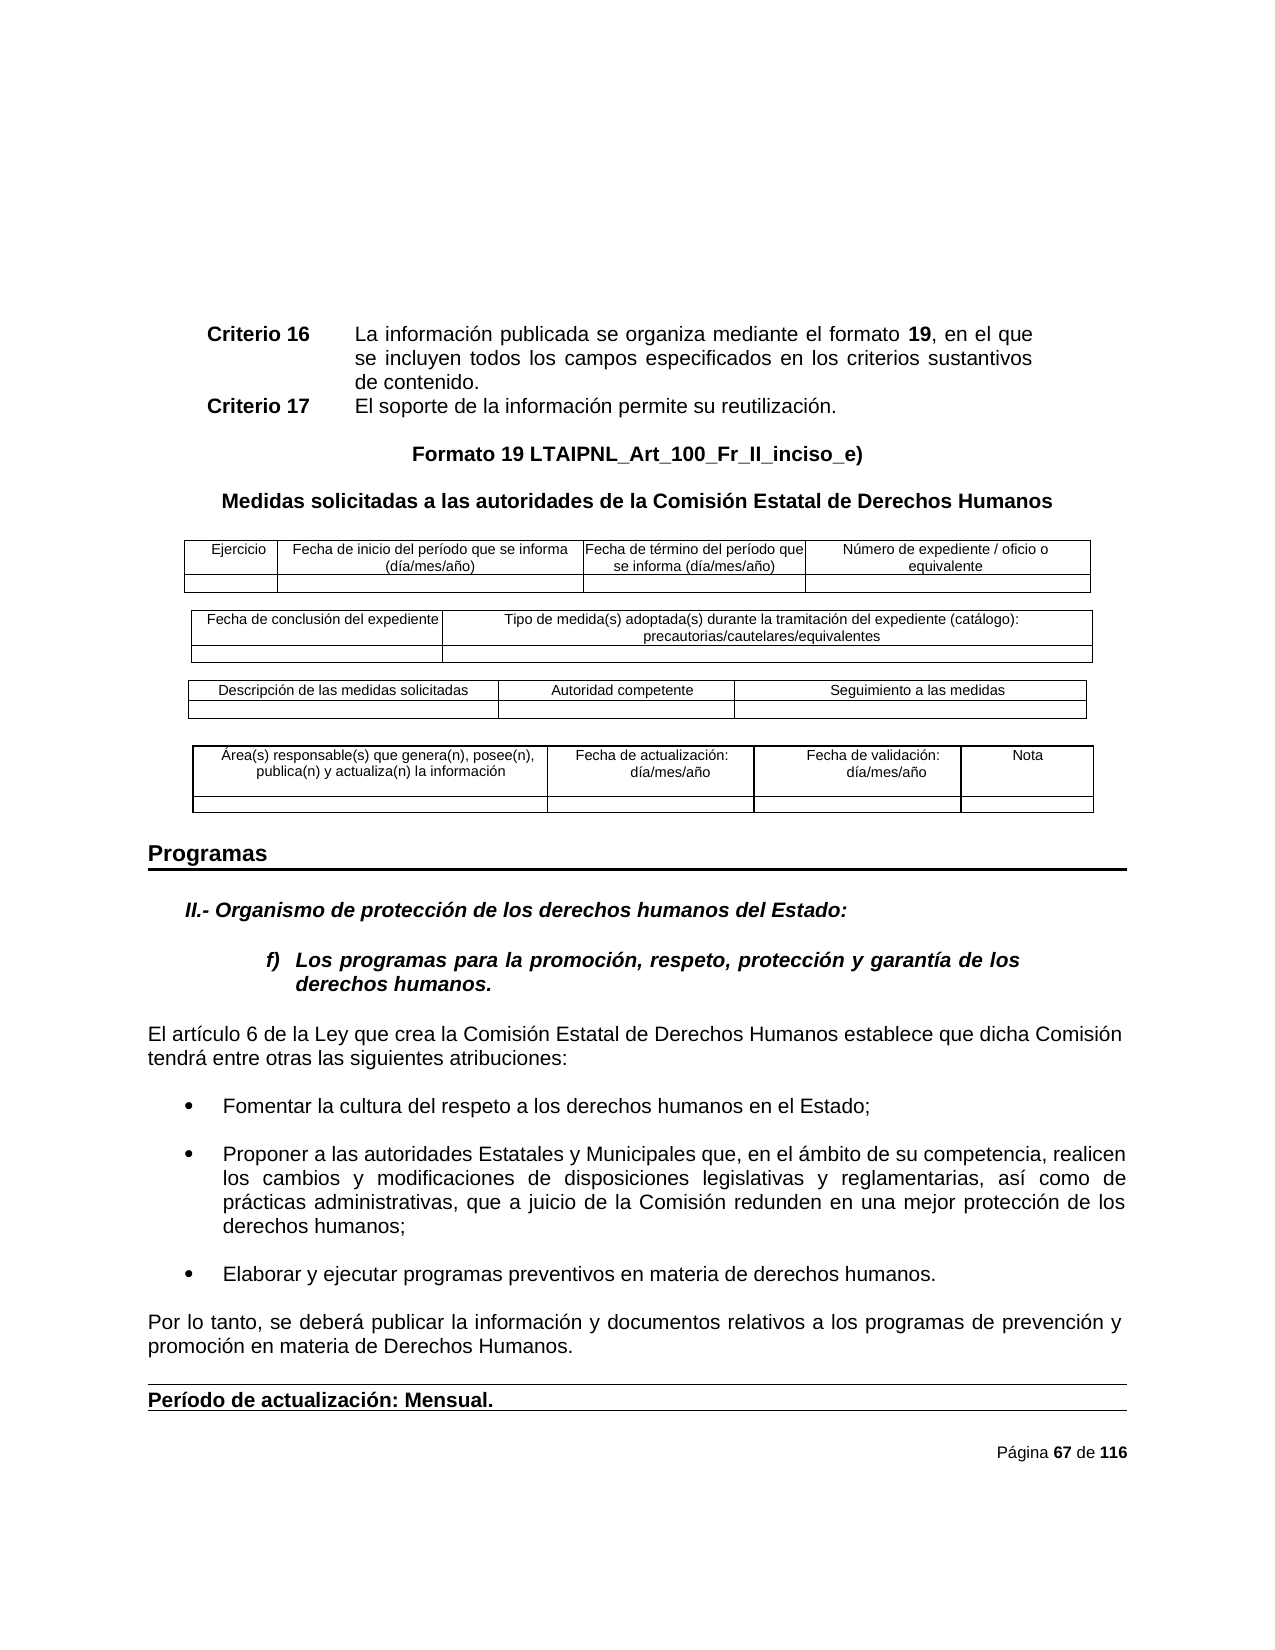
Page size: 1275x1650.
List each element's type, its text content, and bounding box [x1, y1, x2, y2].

table_header Seguimiento a las medidas [735, 681, 1086, 700]
text Criterio 16 La información publicada se organiza mediante el formato 19, en el que se incluyen todos los campos especificados en los criterios sustantivos de contenido. [207, 322, 1033, 393]
subtitle II.- Organismo de protección de los derechos humanos del Estado: [185, 898, 1039, 922]
text Criterio 17 El soporte de la información permite su reutilización. [207, 393, 1033, 417]
table_cell [185, 575, 277, 592]
table_cell [189, 701, 498, 718]
text Por lo tanto, se deberá publicar la información y documentos relativos a los programas de prevención y promoción en materia de Derechos Humanos. [148, 1310, 1124, 1358]
table_cell [962, 797, 1093, 812]
list Los programas para la promoción, respeto, protección y garantía de los derechos humanos. [266, 948, 1023, 996]
table_cell [194, 797, 547, 812]
text El artículo 6 de la Ley que crea la Comisión Estatal de Derechos Humanos establece que dicha Comisión tendrá entre otras las siguientes atribuciones: [148, 1022, 1124, 1070]
text Medidas solicitadas a las autoridades de la Comisión Estatal de Derechos Humanos [148, 489, 1127, 513]
table_cell [735, 701, 1086, 718]
table_cell [548, 797, 753, 812]
table_cell [499, 701, 734, 718]
table_header Nota [962, 747, 1093, 796]
table_header Fecha de conclusión del expediente [192, 611, 442, 644]
table_header Descripción de las medidas solicitadas [189, 681, 498, 700]
table_header Tipo de medida(s) adoptada(s) durante la tramitación del expediente (catálogo): precautorias/cautelares/equivalentes [443, 611, 1092, 644]
list Elaborar y ejecutar programas preventivos en materia de derechos humanos. [185, 1262, 1127, 1286]
table_cell [278, 575, 583, 592]
text Programas [148, 840, 1127, 868]
table_header Fecha de término del período que se informa (día/mes/año) [584, 541, 805, 574]
table_cell [443, 646, 1092, 662]
table_header Fecha de actualización: día/mes/año [548, 747, 753, 796]
text Formato 19 LTAIPNL_Art_100_Fr_II_inciso_e) [148, 441, 1127, 465]
table_header Fecha de inicio del período que se informa (día/mes/año) [278, 541, 583, 574]
text Período de actualización: Mensual. [148, 1385, 1127, 1410]
table_header Ejercicio [185, 541, 277, 574]
list Fomentar la cultura del respeto a los derechos humanos en el Estado; [185, 1094, 1127, 1118]
table_header Área(s) responsable(s) que genera(n), posee(n), publica(n) y actualiza(n) la información [194, 747, 547, 796]
table_header Número de expediente / oficio o equivalente [806, 541, 1090, 574]
list Proponer a las autoridades Estatales y Municipales que, en el ámbito de su competencia, realicen los cambios y modificaciones de disposiciones legislativas y reglamentarias, así como de prácticas administrativas, que a juicio de la Comisión redunden en una mejor protección de los derechos humanos; [185, 1142, 1127, 1238]
table_header Fecha de validación: día/mes/año [755, 747, 960, 796]
table_cell [192, 646, 442, 662]
table_cell [584, 575, 805, 592]
table_header Autoridad competente [499, 681, 734, 700]
table_cell [806, 575, 1090, 592]
table_cell [755, 797, 960, 812]
